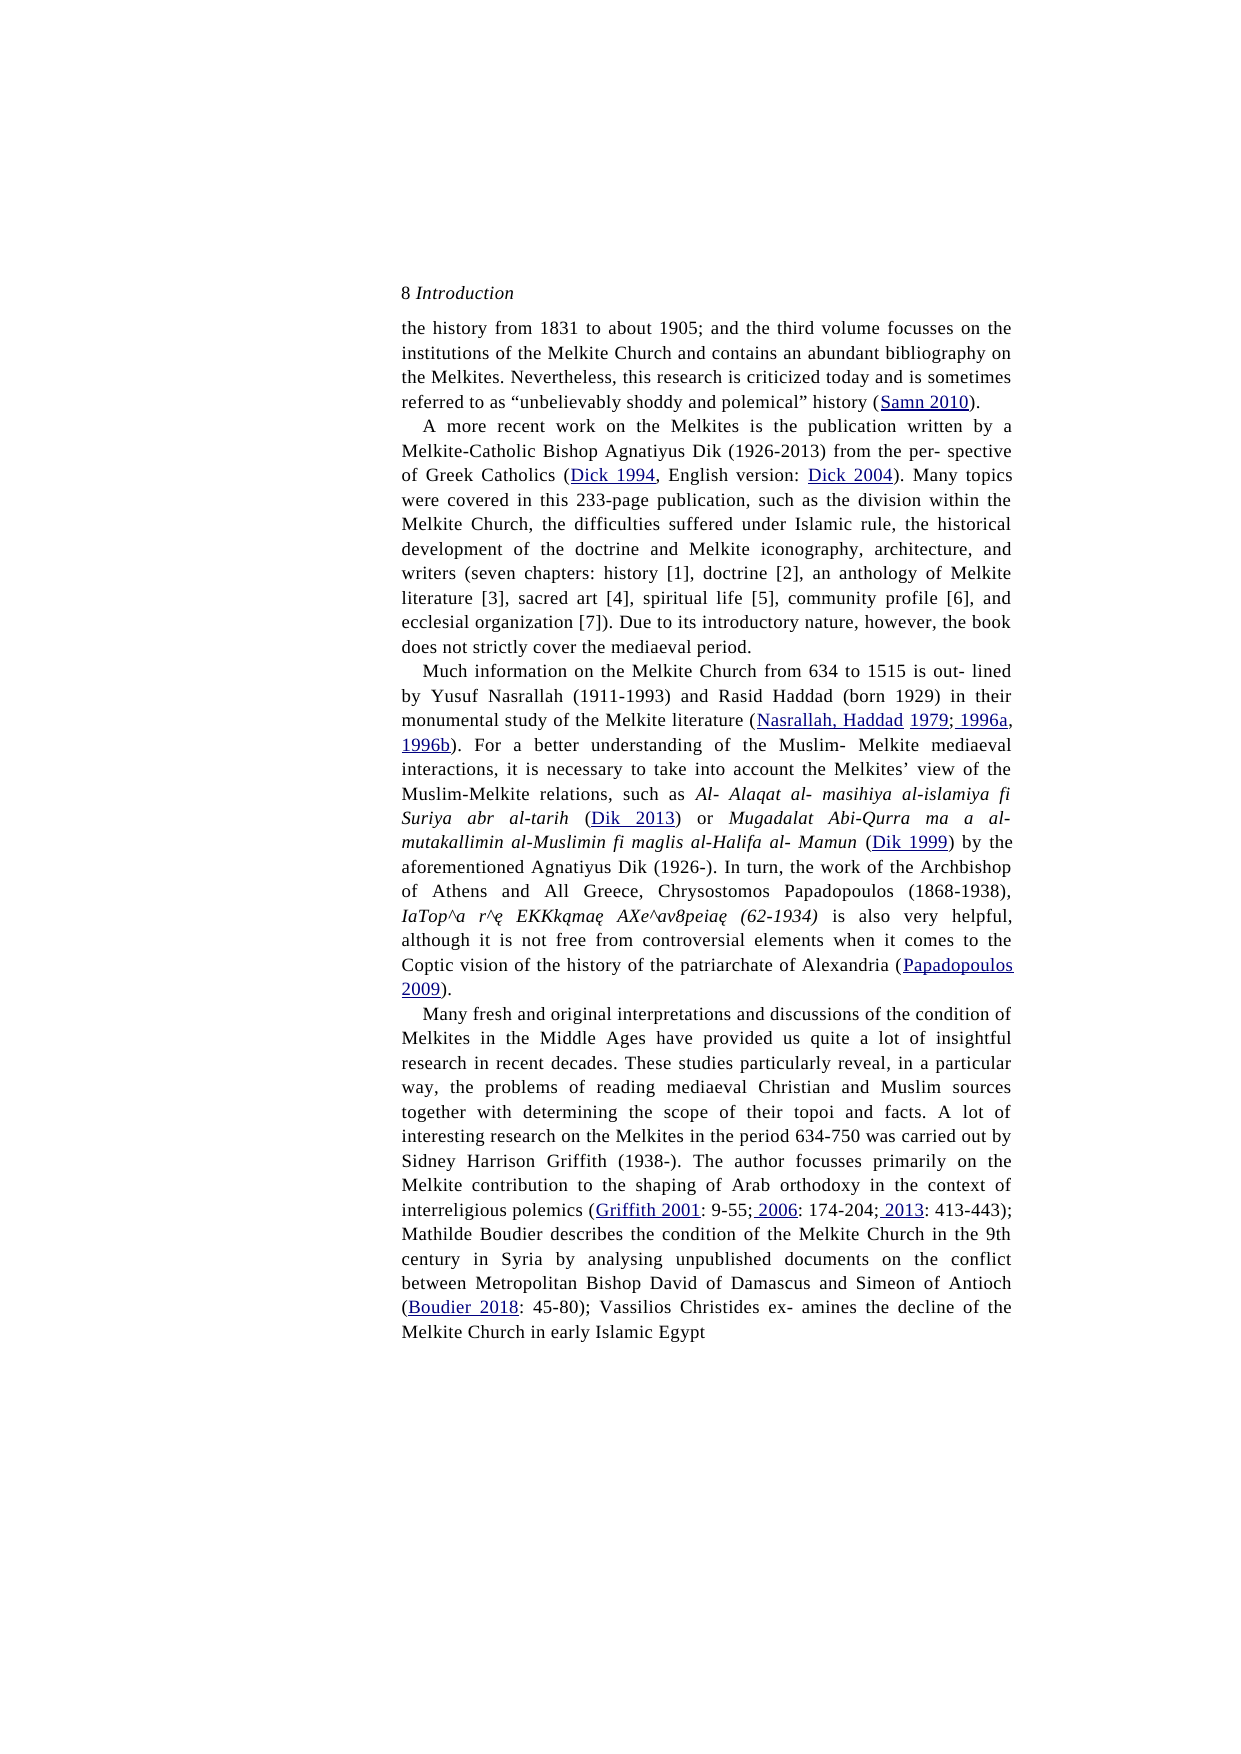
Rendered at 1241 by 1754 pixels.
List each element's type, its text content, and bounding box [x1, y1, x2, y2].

text Much information on the Melkite Church from 634 to 1515 is out- lined by Yusuf Nasrallah (1911-1993) and Rasid Haddad (born 1929) in their monumental study of the Melkite literature (Nasrallah, Haddad 1979; 1996a, 1996b). For a better understanding of the Muslim- Melkite mediaeval interactions, it is necessary to take into account the Melkites’ view of the Muslim-Melkite relations, such as Al- Alaqat al- masihiya al-islamiya fi Suriya abr al-tarih (Dik 2013) or Mugadalat Abi-Qurra ma a al-mutakallimin al-Muslimin fi maglis al-Halifa al- Mamun (Dik 1999) by the aforementioned Agnatiyus Dik (1926-). In turn, the work of the Archbishop of Athens and All Greece, Chrysostomos Papadopoulos (1868-1938), IaTop^a r^ę EKKkąmaę AXe^av8peiaę (62-1934) is also very helpful, although it is not free from controversial elements when it comes to the Coptic vision of the history of the patriarchate of Alexandria (Papadopoulos 2009). [401, 658, 1013, 1001]
text 8 Introduction [401, 285, 542, 303]
text A more recent work on the Melkites is the publication written by a Melkite-Catholic Bishop Agnatiyus Dik (1926-2013) from the per- spective of Greek Catholics (Dick 1994, English version: Dick 2004). Many topics were covered in this 233-page publication, such as the division within the Melkite Church, the difficulties suffered under Islamic rule, the historical development of the doctrine and Melkite iconography, architecture, and writers (seven chapters: history [1], doctrine [2], an anthology of Melkite literature [3], sacred art [4], spiritual life [5], community profile [6], and ecclesial organization [7]). Due to its introductory nature, however, the book does not strictly cover the mediaeval period. [401, 413, 1013, 658]
text the history from 1831 to about 1905; and the third volume focusses on the institutions of the Melkite Church and contains an abundant bibliography on the Melkites. Nevertheless, this research is criticized today and is sometimes referred to as “unbelievably shoddy and polemical” history (Samn 2010). [401, 315, 1013, 413]
text Many fresh and original interpretations and discussions of the condition of Melkites in the Middle Ages have provided us quite a lot of insightful research in recent decades. These studies particularly reveal, in a particular way, the problems of reading mediaeval Christian and Muslim sources together with determining the scope of their topoi and facts. A lot of interesting research on the Melkites in the period 634-750 was carried out by Sidney Harrison Griffith (1938-). The author focusses primarily on the Melkite contribution to the shaping of Arab orthodoxy in the context of interreligious polemics (Griffith 2001: 9-55; 2006: 174-204; 2013: 413-443); Mathilde Boudier describes the condition of the Melkite Church in the 9th century in Syria by analysing unpublished documents on the conflict between Metropolitan Bishop David of Damascus and Simeon of Antioch (Boudier 2018: 45-80); Vassilios Christides ex- amines the decline of the Melkite Church in early Islamic Egypt [401, 1001, 1013, 1343]
